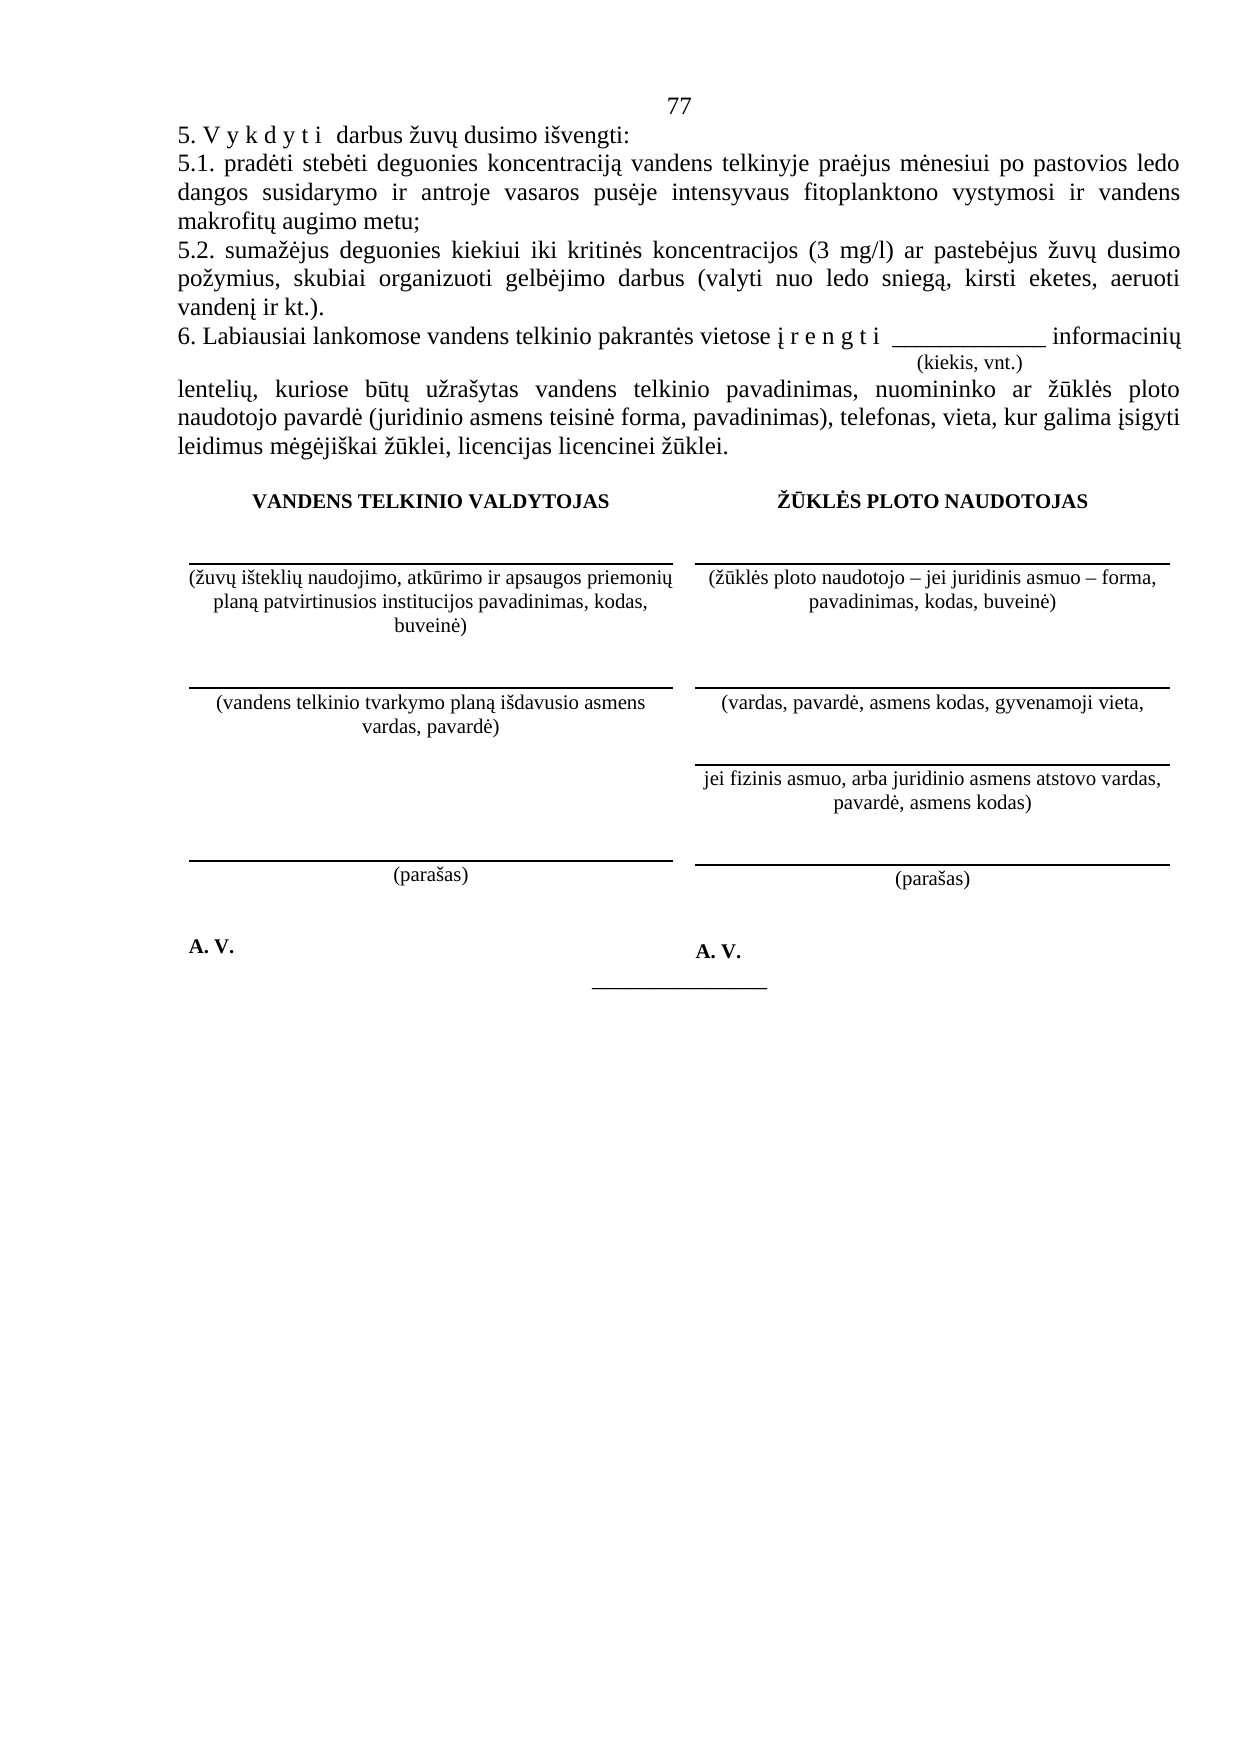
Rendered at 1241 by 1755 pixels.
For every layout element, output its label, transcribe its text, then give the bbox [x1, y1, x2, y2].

table_header VANDENS TELKINIO VALDYTOJAS (žuvų išteklių naudojimo, atkūrimo ir apsaugos priemonių planą patvirtinusios institucijos pavadinimas, kodas, buveinė) (vandens telkinio tvarkymo planą išdavusio asmens vardas, pavardė) (parašas) A. V. [177, 489, 684, 963]
text 5.1. pradėti stebėti deguonies koncentraciją vandens telkinyje praėjus mėnesiui po pastovios ledo dangos susidarymo ir antroje vasaros pusėje intensyvaus fitoplanktono vystymosi ir vandens makrofitų augimo metu; [177, 148, 1181, 235]
text lentelių, kuriose būtų užrašytas vandens telkinio pavadinimas, nuomininko ar žūklės ploto naudotojo pavardė (juridinio asmens teisinė forma, pavadinimas), telefonas, vieta, kur galima įsigyti leidimus mėgėjiškai žūklei, licencijas licencinei žūklei. [177, 374, 1181, 460]
text ______________ [177, 963, 1181, 991]
text 6. Labiausiai lankomose vandens telkinio pakrantės vietose įrengti informacinių [177, 321, 1181, 350]
table_header ŽŪKLĖS PLOTO NAUDOTOJAS (žūklės ploto naudotojo – jei juridinis asmuo – forma, pavadinimas, kodas, buveinė) (vardas, pavardė, asmens kodas, gyvenamoji vieta, jei fizinis asmuo, arba juridinio asmens atstovo vardas, pavardė, asmens kodas) (parašas) A. V. [684, 489, 1181, 963]
text (kiekis, vnt.) [177, 350, 1181, 374]
text 5. Vykdyti darbus žuvų dusimo išvengti: [177, 120, 1181, 148]
text 5.2. sumažėjus deguonies kiekiui iki kritinės koncentracijos (3 mg/l) ar pastebėjus žuvų dusimo požymius, skubiai organizuoti gelbėjimo darbus (valyti nuo ledo sniegą, kirsti eketes, aeruoti vandenį ir kt.). [177, 235, 1181, 321]
